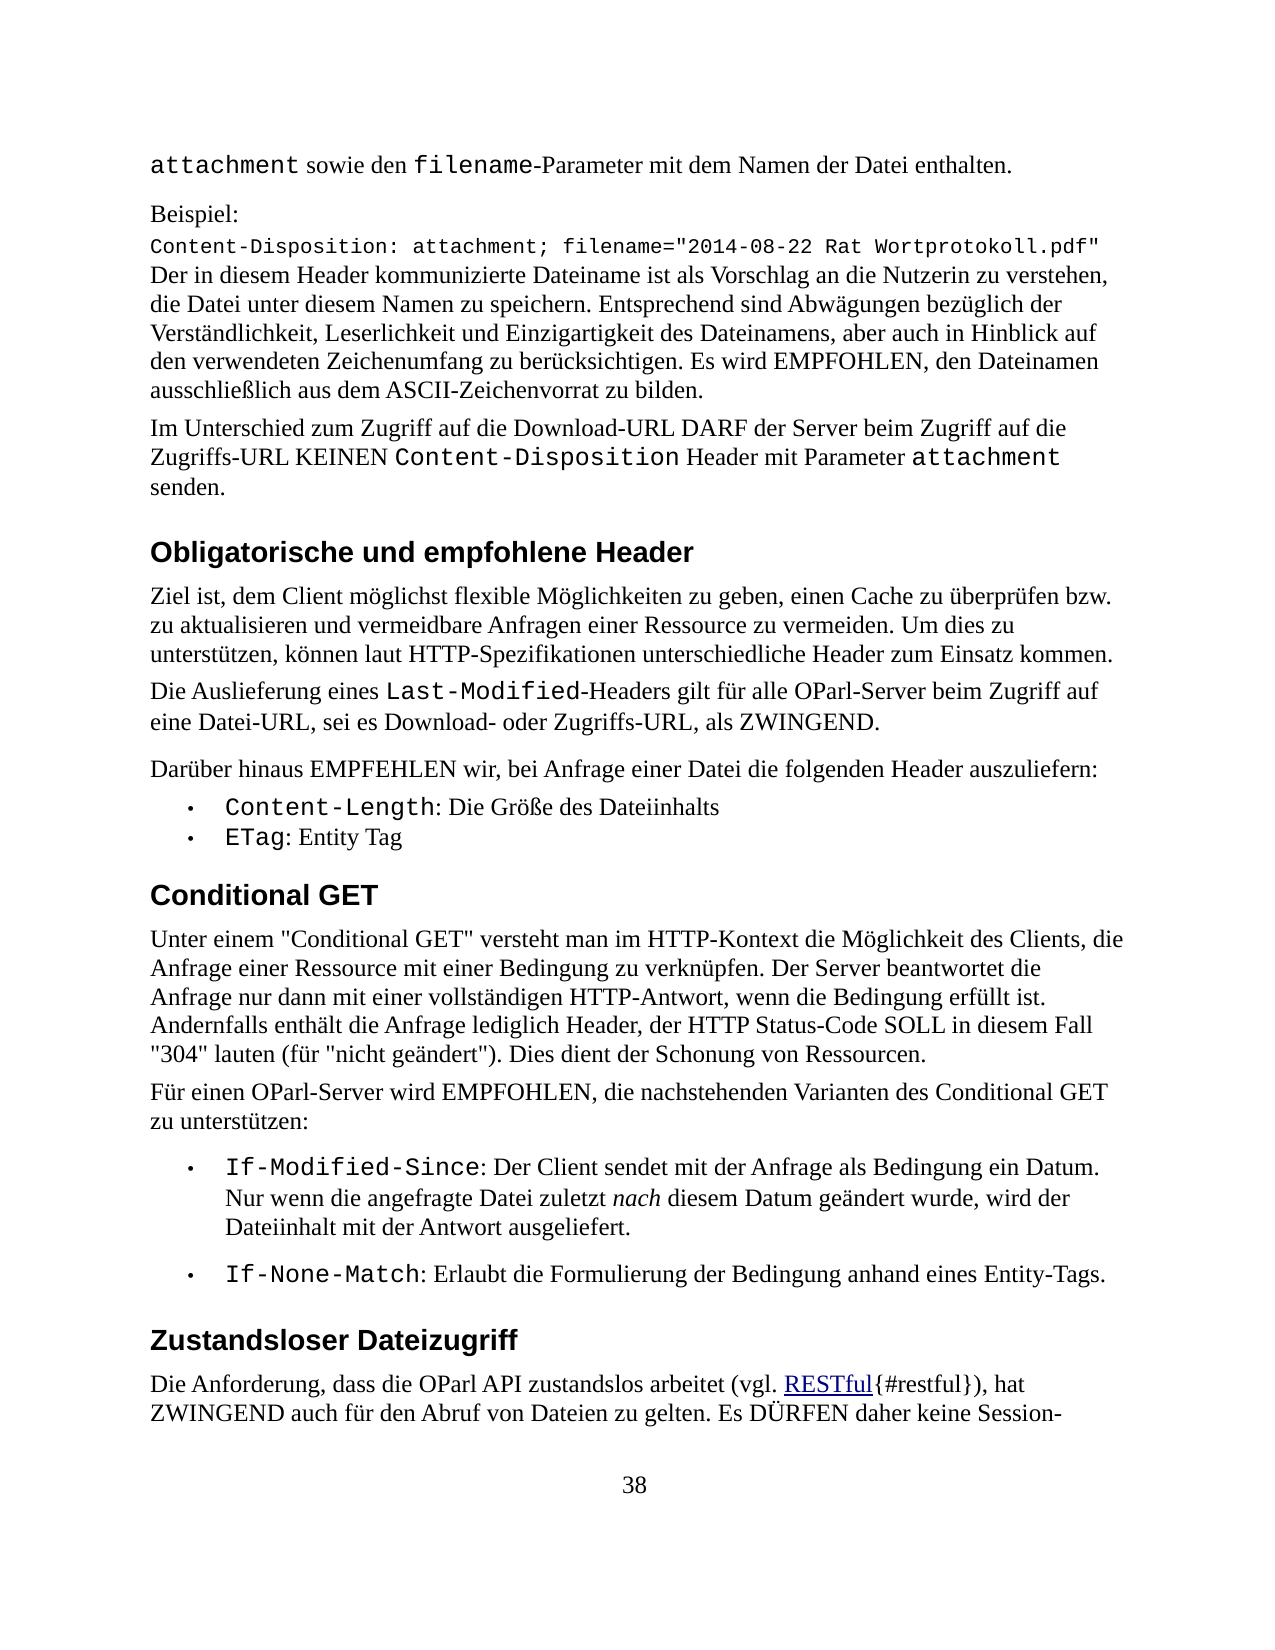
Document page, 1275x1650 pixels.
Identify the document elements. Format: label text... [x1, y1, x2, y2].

list If-Modified-Since: Der Client sendet mit der Anfrage als Bedingung ein Datum. Nur wenn die angefragte Datei zuletzt nach diesem Datum geändert wurde, wird der Dateiinhalt mit der Antwort ausgeliefert. [187, 1152, 1125, 1241]
list Content-Length: Die Größe des Dateiinhalts [187, 792, 1125, 822]
list If-None-Match: Erlaubt die Formulierung der Bedingung anhand eines Entity-Tags. [187, 1259, 1125, 1289]
subtitle Obligatorische und empfohlene Header [150, 535, 1125, 569]
text Content-Disposition: attachment; filename="2014-08-22 Rat Wortprotokoll.pdf" [150, 236, 1125, 260]
text Ziel ist, dem Client möglichst flexible Möglichkeiten zu geben, einen Cache zu überprüfen bzw. zu aktualisieren und vermeidbare Anfragen einer Ressource zu vermeiden. Um dies zu unterstützen, können laut HTTP-Spezifikationen unterschiedliche Header zum Einsatz kommen. [150, 581, 1125, 667]
text attachment sowie den filename-Parameter mit dem Namen der Datei enthalten. [150, 150, 1125, 181]
subtitle Zustandsloser Dateizugriff [150, 1323, 1125, 1357]
text Darüber hinaus EMPFEHLEN wir, bei Anfrage einer Datei die folgenden Header auszuliefern: [150, 754, 1125, 783]
text Die Anforderung, dass die OParl API zustandslos arbeitet (vgl. RESTful{#restful}), hat ZWINGEND auch für den Abruf von Dateien zu gelten. Es DÜRFEN daher keine Session- [150, 1369, 1125, 1427]
text Unter einem "Conditional GET" versteht man im HTTP-Kontext die Möglichkeit des Clients, die Anfrage einer Ressource mit einer Bedingung zu verknüpfen. Der Server beantwortet die Anfrage nur dann mit einer vollständigen HTTP-Antwort, wenn die Bedingung erfüllt ist. Andernfalls enthält die Anfrage lediglich Header, der HTTP Status-Code SOLL in diesem Fall "304" lauten (für "nicht geändert"). Dies dient der Schonung von Ressourcen. [150, 924, 1125, 1068]
text Die Auslieferung eines Last-Modified-Headers gilt für alle OParl-Server beim Zugriff auf eine Datei-URL, sei es Download- oder Zugriffs-URL, als ZWINGEND. [150, 676, 1125, 736]
text Beispiel: [150, 199, 1125, 227]
list ETag: Entity Tag [187, 822, 1125, 853]
text Der in diesem Header kommunizierte Dateiname ist als Vorschlag an die Nutzerin zu verstehen, die Datei unter diesem Namen zu speichern. Entsprechend sind Abwägungen bezüglich der Verständlichkeit, Leserlichkeit und Einzigartigkeit des Dateinamens, aber auch in Hinblick auf den verwendeten Zeichenumfang zu berücksichtigen. Es wird EMPFOHLEN, den Dateinamen ausschließlich aus dem ASCII-Zeichenvorrat zu bilden. [150, 260, 1125, 404]
subtitle Conditional GET [150, 878, 1125, 912]
text Im Unterschied zum Zugriff auf die Download-URL DARF der Server beim Zugriff auf die Zugriffs-URL KEINEN Content-Disposition Header mit Parameter attachment senden. [150, 413, 1125, 501]
text Für einen OParl-Server wird EMPFOHLEN, die nachstehenden Varianten des Conditional GET zu unterstützen: [150, 1077, 1125, 1134]
